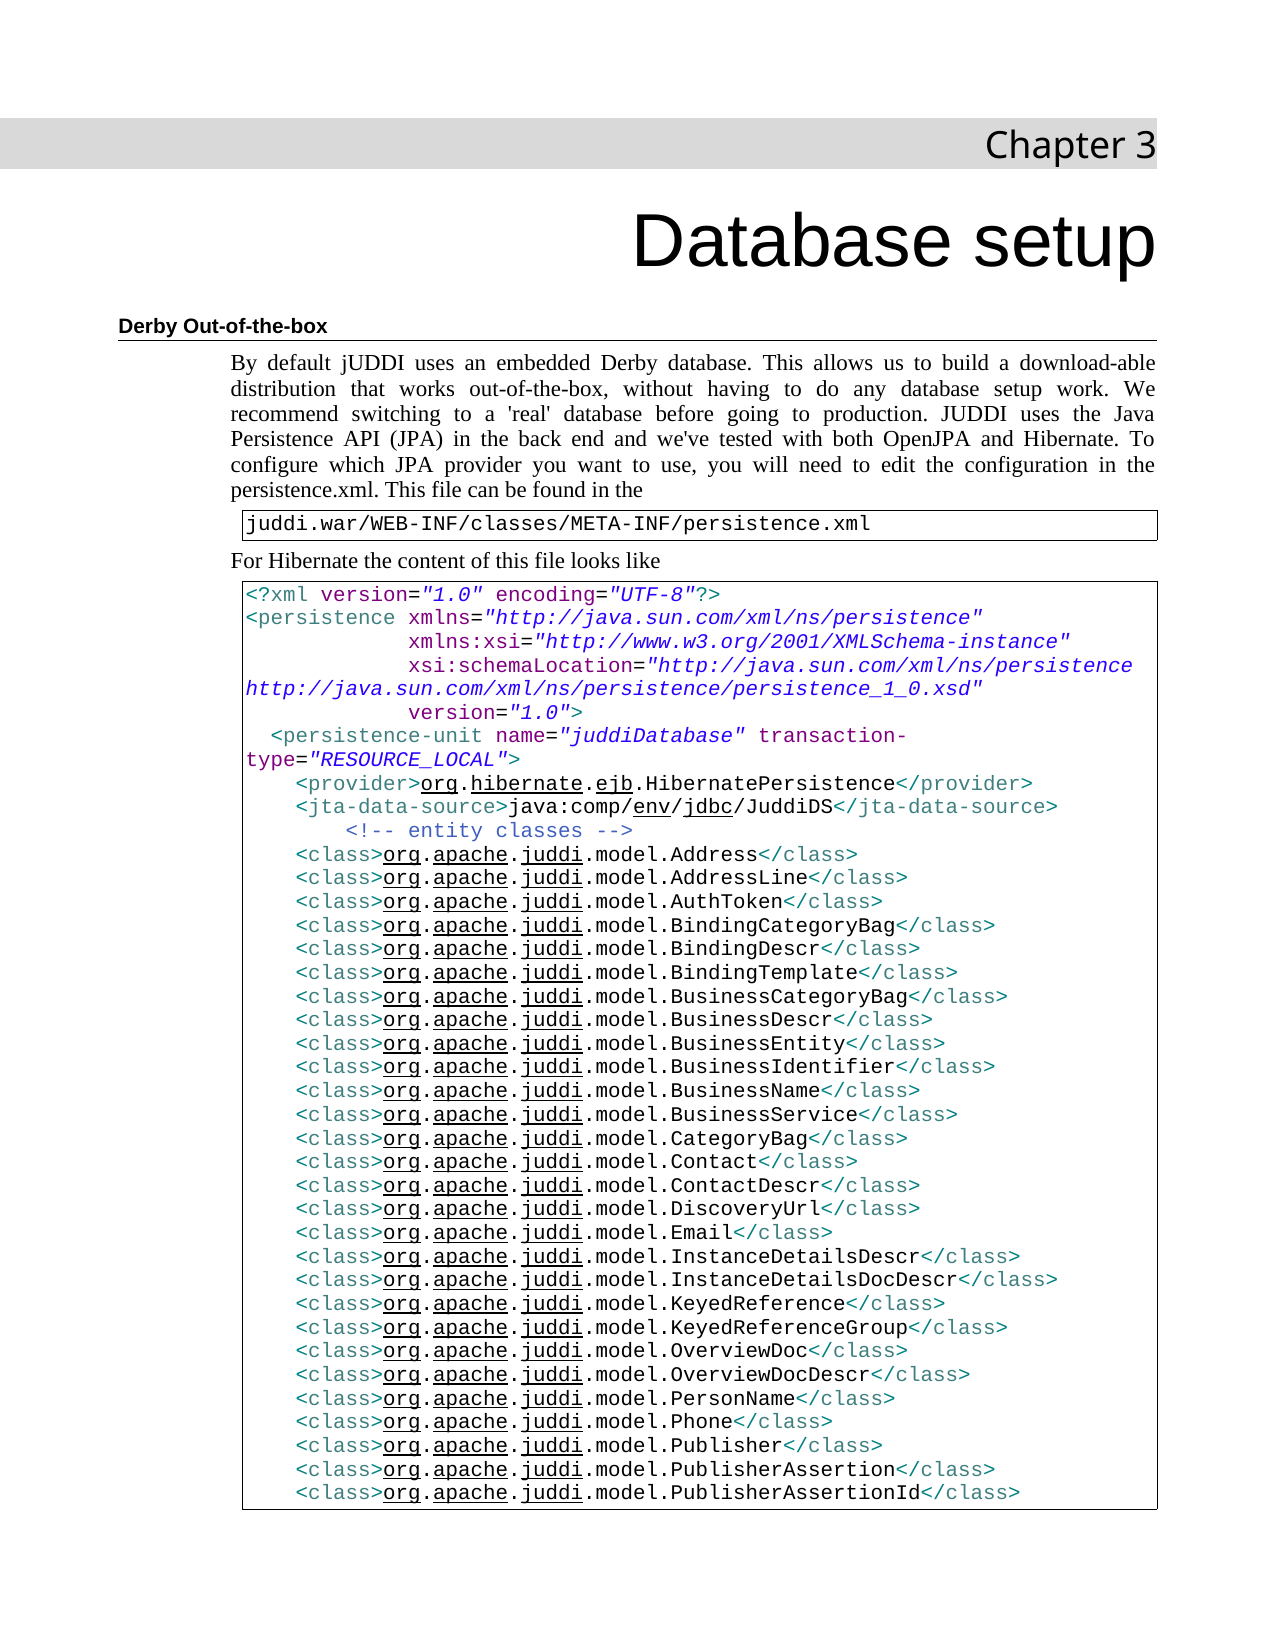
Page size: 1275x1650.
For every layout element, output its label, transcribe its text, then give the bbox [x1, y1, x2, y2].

text <class>org.apache.juddi.model.OverviewDoc</class> [243, 1337, 1157, 1361]
text <class>org.apache.juddi.model.CategoryBag</class> [243, 1124, 1157, 1148]
text juddi.war/WEB-INF/classes/META-INF/persistence.xml [243, 511, 1157, 540]
text xsi:schemaLocation="http://java.sun.com/xml/ns/persistence http://java.sun.com/xml/ns/persistence/persistence_1_0.xsd" [243, 651, 1157, 699]
text <class>org.apache.juddi.model.PublisherAssertionId</class> [243, 1479, 1157, 1509]
text <class>org.apache.juddi.model.InstanceDetailsDocDescr</class> [243, 1266, 1157, 1290]
text <class>org.apache.juddi.model.BusinessEntity</class> [243, 1030, 1157, 1053]
text <class>org.apache.juddi.model.Email</class> [243, 1219, 1157, 1243]
text By default jUDDI uses an embedded Derby database. This allows us to build a download-able distribution that works out-of-the-box, without having to do any database setup work. We recommend switching to a 'real' database before going to production. JUDDI uses the Java Persistence API (JPA) in the back end and we've tested with both OpenJPA and Hibernate. To configure which JPA provider you want to use, you will need to edit the configuration in the persistence.xml. This file can be found in the [230, 350, 1157, 503]
text <persistence xmlns="http://java.sun.com/xml/ns/persistence" [243, 604, 1157, 628]
text <!-- entity classes --> [243, 817, 1157, 841]
text <class>org.apache.juddi.model.PersonName</class> [243, 1384, 1157, 1408]
text <class>org.apache.juddi.model.Phone</class> [243, 1408, 1157, 1432]
text <class>org.apache.juddi.model.BusinessService</class> [243, 1101, 1157, 1124]
text <class>org.apache.juddi.model.InstanceDetailsDescr</class> [243, 1243, 1157, 1266]
text <class>org.apache.juddi.model.AddressLine</class> [243, 864, 1157, 888]
text <class>org.apache.juddi.model.BindingTemplate</class> [243, 959, 1157, 982]
text version="1.0"> [243, 699, 1157, 722]
text <class>org.apache.juddi.model.BusinessIdentifier</class> [243, 1053, 1157, 1077]
text For Hibernate the content of this file looks like [230, 548, 1157, 573]
text <class>org.apache.juddi.model.DiscoveryUrl</class> [243, 1195, 1157, 1219]
text <class>org.apache.juddi.model.OverviewDocDescr</class> [243, 1361, 1157, 1384]
title Database setup [233, 198, 1157, 282]
text <class>org.apache.juddi.model.BusinessCategoryBag</class> [243, 982, 1157, 1006]
text <?xml version="1.0" encoding="UTF-8"?> [243, 582, 1157, 604]
text <class>org.apache.juddi.model.AuthToken</class> [243, 888, 1157, 912]
text <class>org.apache.juddi.model.BusinessName</class> [243, 1077, 1157, 1101]
text <class>org.apache.juddi.model.PublisherAssertion</class> [243, 1455, 1157, 1479]
text <provider>org.hibernate.ejb.HibernatePersistence</provider> [243, 770, 1157, 793]
text <class>org.apache.juddi.model.Publisher</class> [243, 1432, 1157, 1455]
text <class>org.apache.juddi.model.KeyedReference</class> [243, 1290, 1157, 1313]
text <class>org.apache.juddi.model.Address</class> [243, 841, 1157, 864]
text <class>org.apache.juddi.model.KeyedReferenceGroup</class> [243, 1313, 1157, 1337]
subtitle Derby Out-of-the-box [118, 314, 1157, 340]
text xmlns:xsi="http://www.w3.org/2001/XMLSchema-instance" [243, 628, 1157, 651]
text <class>org.apache.juddi.model.BindingDescr</class> [243, 935, 1157, 959]
text <class>org.apache.juddi.model.ContactDescr</class> [243, 1172, 1157, 1195]
text <persistence-unit name="juddiDatabase" transaction-type="RESOURCE_LOCAL"> [243, 722, 1157, 770]
text <jta-data-source>java:comp/env/jdbc/JuddiDS</jta-data-source> [243, 793, 1157, 817]
text <class>org.apache.juddi.model.BindingCategoryBag</class> [243, 912, 1157, 935]
text <class>org.apache.juddi.model.Contact</class> [243, 1148, 1157, 1172]
text <class>org.apache.juddi.model.BusinessDescr</class> [243, 1006, 1157, 1030]
